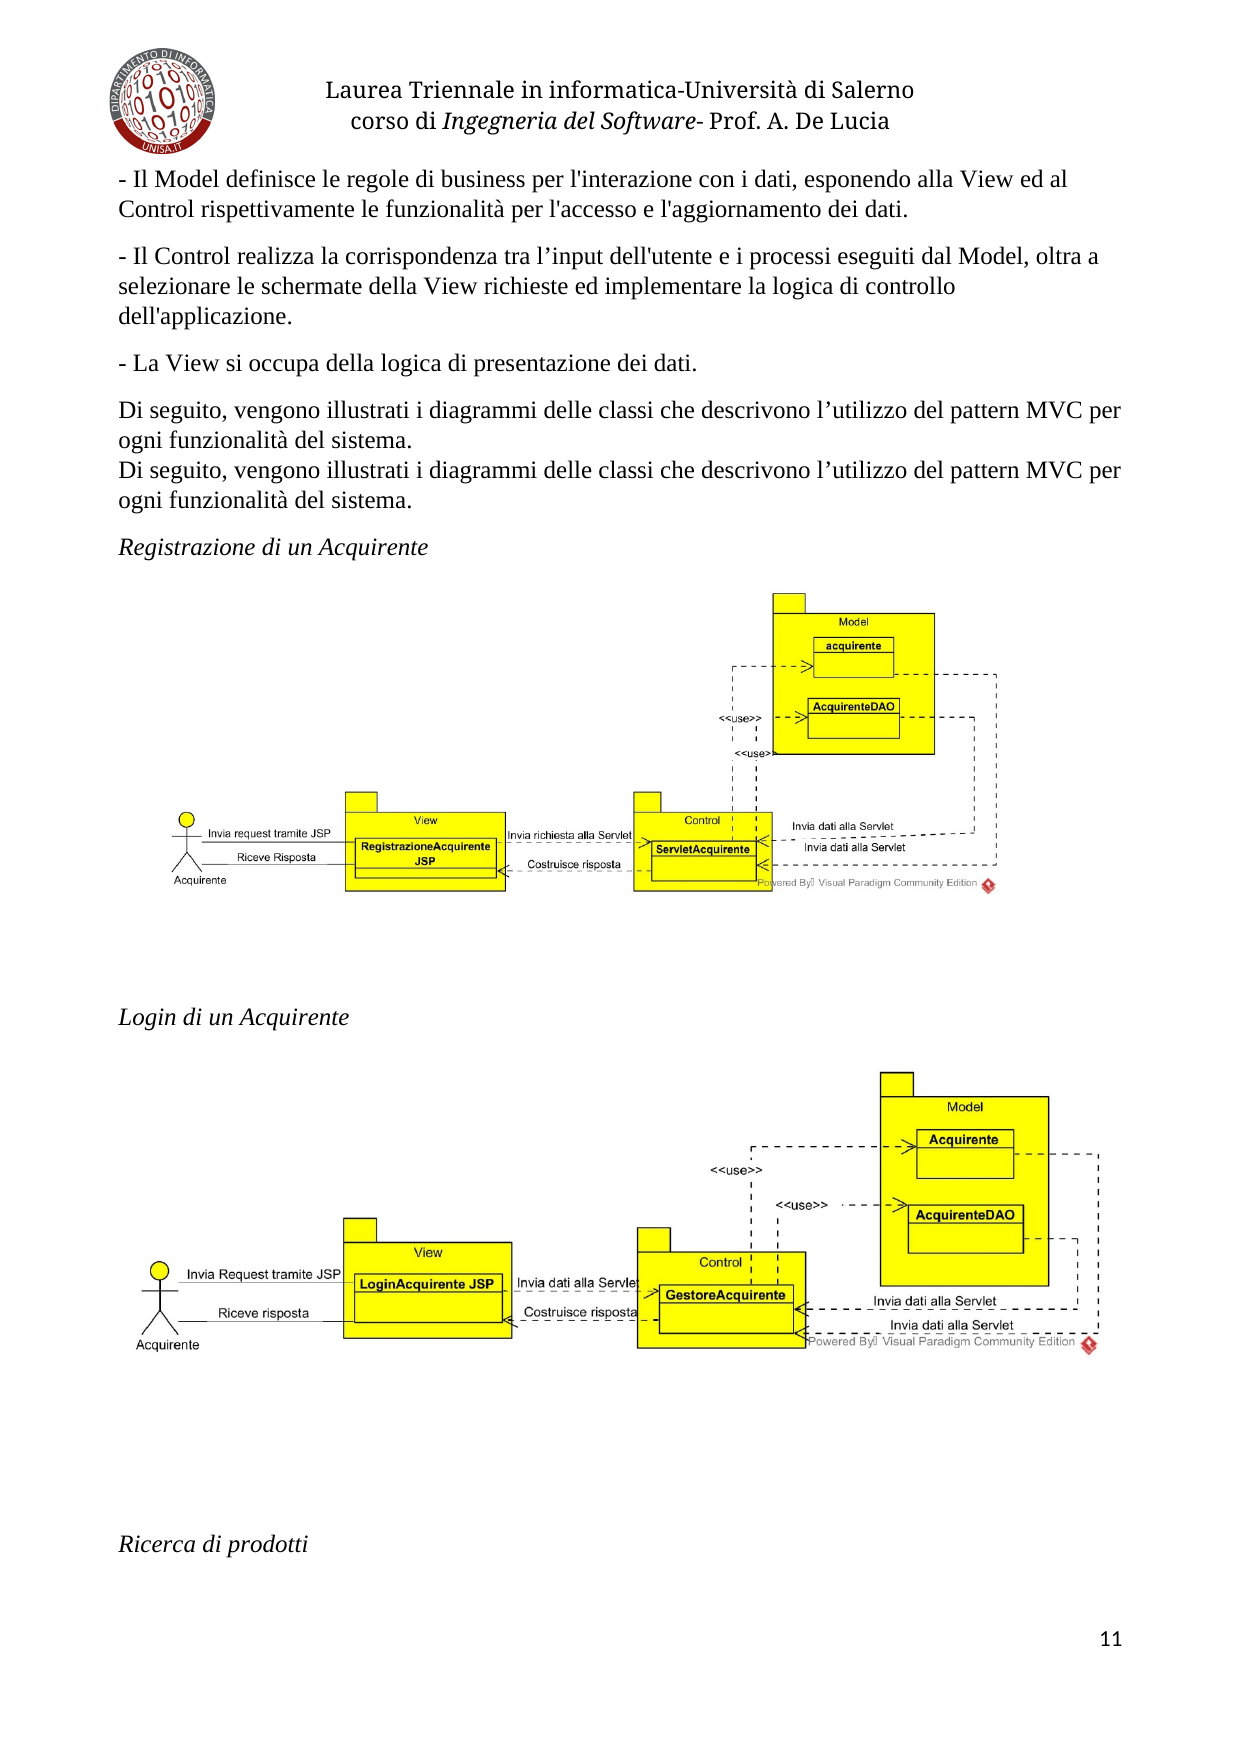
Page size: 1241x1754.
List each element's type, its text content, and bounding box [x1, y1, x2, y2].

text Registrazione di un Acquirente [118, 532, 1122, 561]
text Ricerca di prodotti [118, 1529, 1122, 1558]
text - Il Model definisce le regole di business per l'interazione con i dati, esponendo alla View ed al Control rispettivamente le funzionalità per l'accesso e l'aggiornamento dei dati. [118, 164, 1122, 223]
text - Il Control realizza la corrispondenza tra l’input dell'utente e i processi eseguiti dal Model, oltra a selezionare le schermate della View richieste ed implementare la logica di controllo dell'applicazione. [118, 241, 1122, 330]
text Di seguito, vengono illustrati i diagrammi delle classi che descrivono l’utilizzo del pattern MVC per ogni funzionalità del sistema. Di seguito, vengono illustrati i diagrammi delle classi che descrivono l’utilizzo del pattern MVC per ogni funzionalità del sistema. [118, 395, 1122, 514]
text - La View si occupa della logica di presentazione dei dati. [118, 348, 1122, 377]
text Login di un Acquirente [118, 1002, 1122, 1031]
